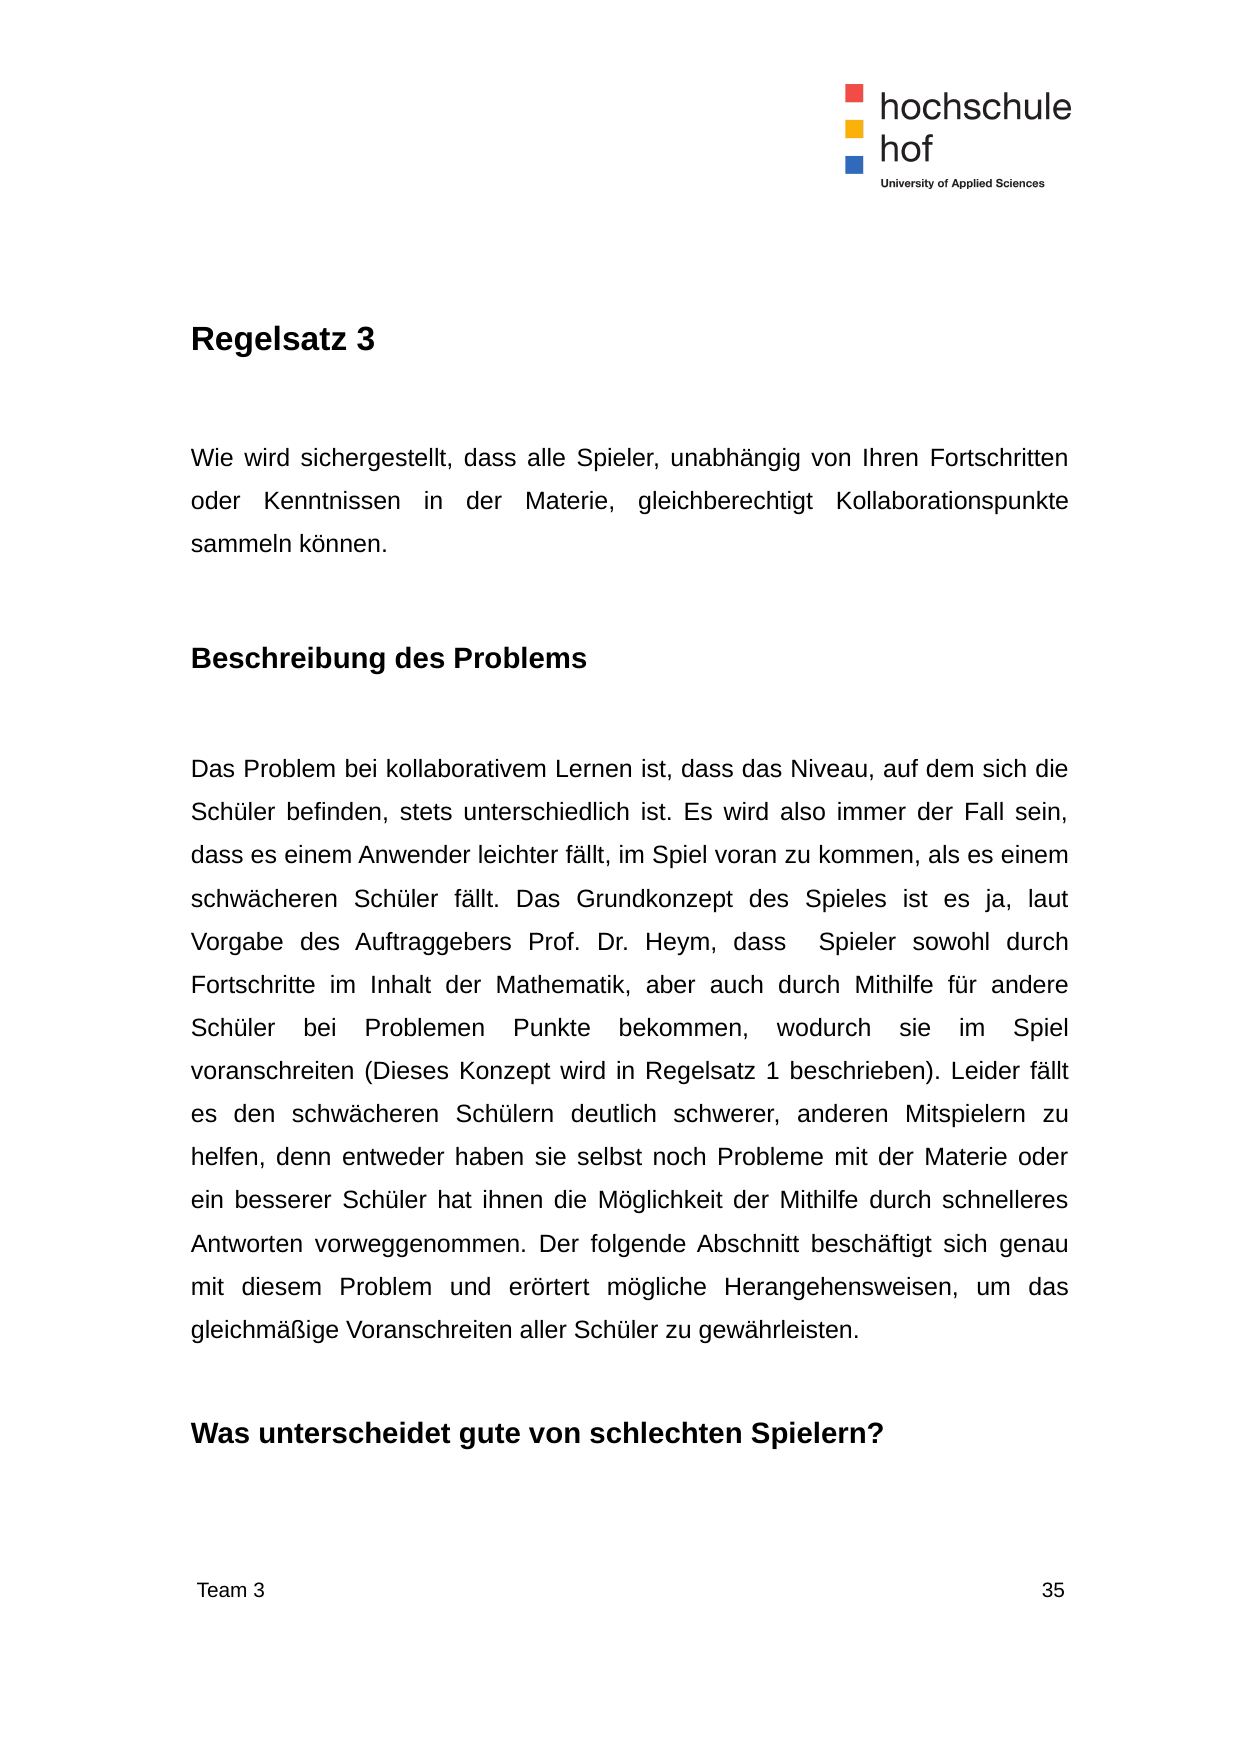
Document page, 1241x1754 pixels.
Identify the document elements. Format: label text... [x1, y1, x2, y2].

text Wie wird sichergestellt, dass alle Spieler, unabhängig von Ihren Fortschritten oder Kenntnissen in der Materie, gleichberechtigt Kollaborationspunkte sammeln können. [191, 443, 1070, 558]
text Das Problem bei kollaborativem Lernen ist, dass das Niveau, auf dem sich die Schüler befinden, stets unterschiedlich ist. Es wird also immer der Fall sein, dass es einem Anwender leichter fällt, im Spiel voran zu kommen, als es einem schwächeren Schüler fällt. Das Grundkonzept des Spieles ist es ja, laut Vorgabe des Auftraggebers Prof. Dr. Heym, dass Spieler sowohl durch Fortschritte im Inhalt der Mathematik, aber auch durch Mithilfe für andere Schüler bei Problemen Punkte bekommen, wodurch sie im Spiel voranschreiten (Dieses Konzept wird in Regelsatz 1 beschrieben). Leider fällt es den schwächeren Schülern deutlich schwerer, anderen Mitspielern zu helfen, denn entweder haben sie selbst noch Probleme mit der Materie oder ein besserer Schüler hat ihnen die Möglichkeit der Mithilfe durch schnelleres Antworten vorweggenommen. Der folgende Abschnitt beschäftigt sich genau mit diesem Problem und erörtert mögliche Herangehensweisen, um das gleichmäßige Voranschreiten aller Schüler zu gewährleisten. [191, 754, 1070, 1343]
subtitle Beschreibung des Problems [191, 641, 1070, 674]
subtitle Regelsatz 3 [191, 319, 1070, 357]
picture [845, 84, 1071, 189]
subtitle Was unterscheidet gute von schlechten Spielern? [191, 1416, 1070, 1449]
